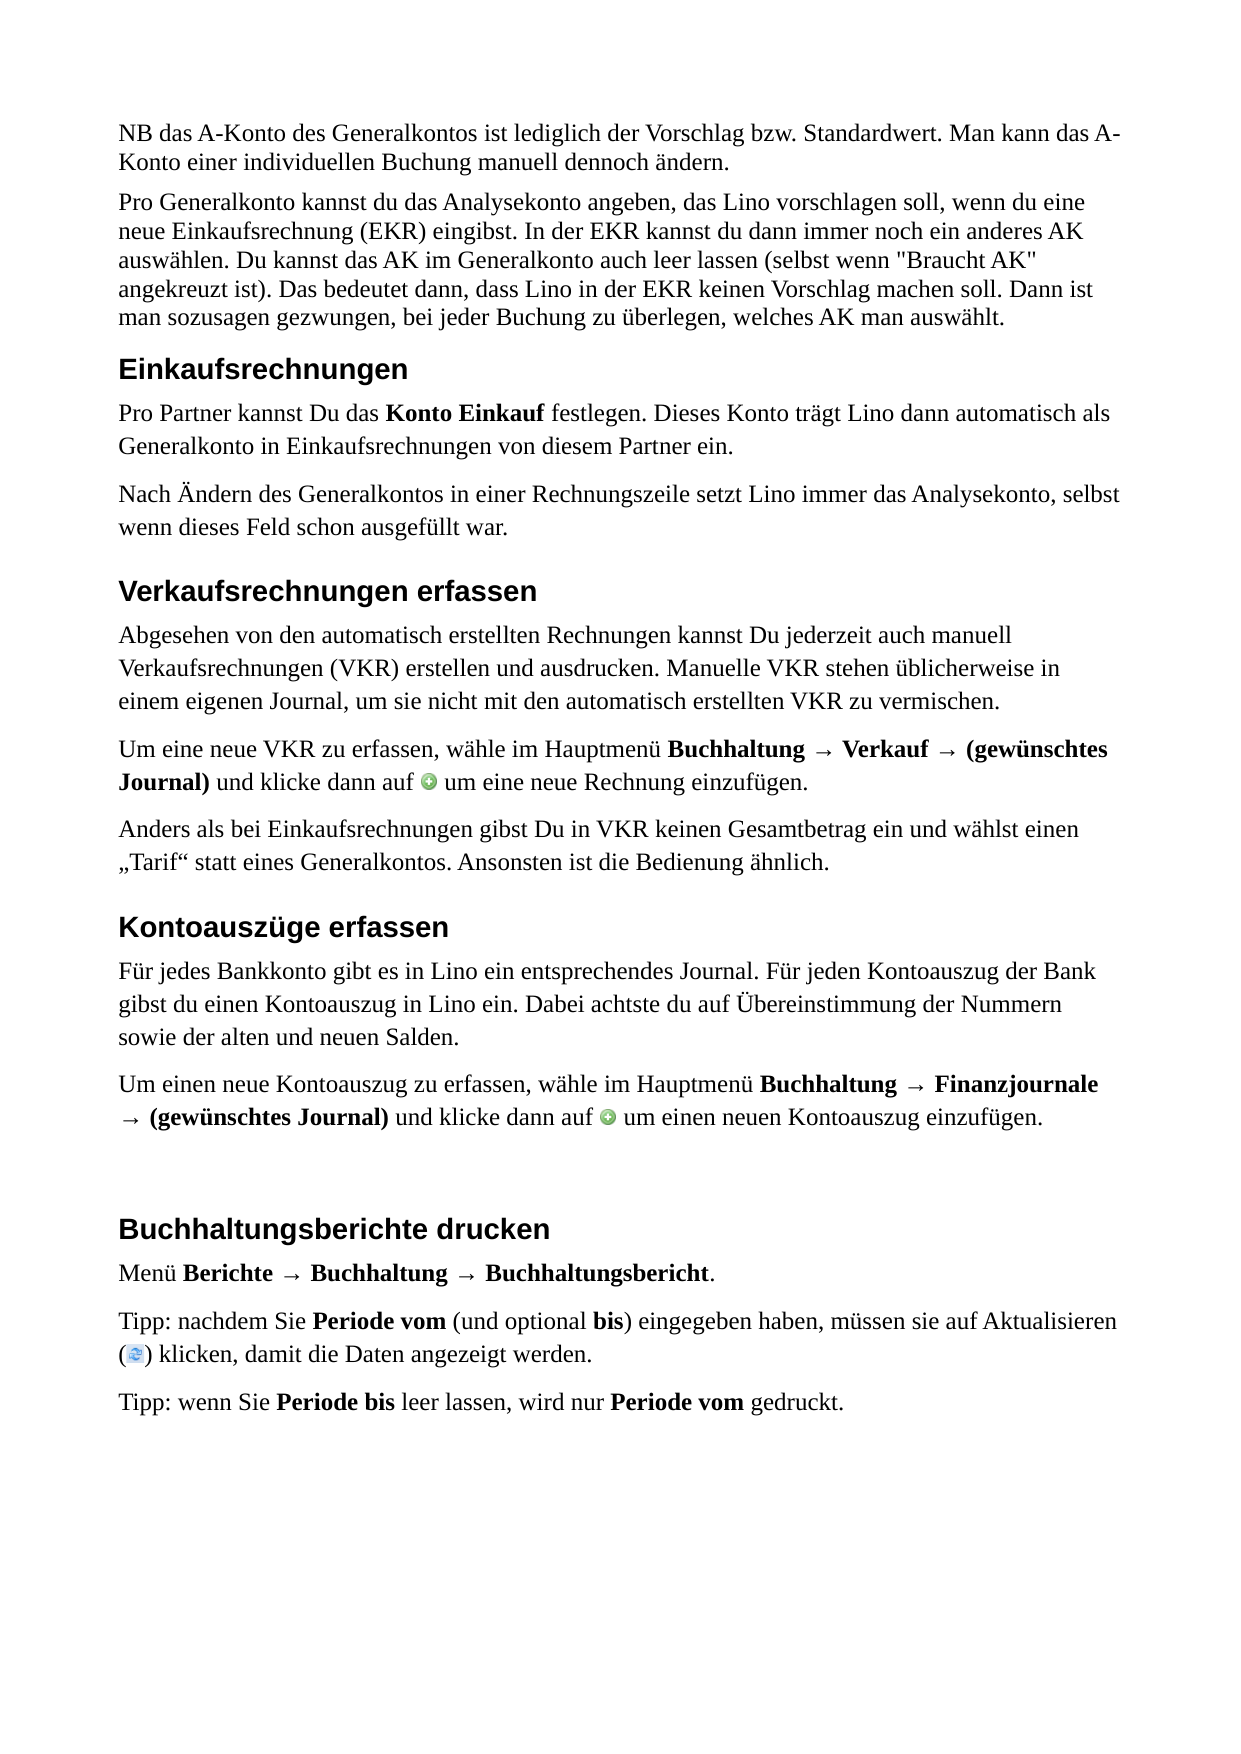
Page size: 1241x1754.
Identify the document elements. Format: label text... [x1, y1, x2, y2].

text Für jedes Bankkonto gibt es in Lino ein entsprechendes Journal. Für jeden Kontoauszug der Bank gibst du einen Kontoauszug in Lino ein. Dabei achtste du auf Übereinstimmung der Nummern sowie der alten und neuen Salden. [118, 956, 1122, 1051]
text Nach Ändern des Generalkontos in einer Rechnungszeile setzt Lino immer das Analysekonto, selbst wenn dieses Feld schon ausgefüllt war. [118, 479, 1122, 540]
text Abgesehen von den automatisch erstellten Rechnungen kannst Du jederzeit auch manuell Verkaufsrechnungen (VKR) erstellen und ausdrucken. Manuelle VKR stehen üblicherweise in einem eigenen Journal, um sie nicht mit den automatisch erstellten VKR zu vermischen. [118, 620, 1122, 715]
subtitle Kontoauszüge erfassen [118, 909, 1122, 943]
text Menü Berichte → Buchhaltung → Buchhaltungsbericht. [118, 1258, 1122, 1287]
text Anders als bei Einkaufsrechnungen gibst Du in VKR keinen Gesamtbetrag ein und wählst einen „Tarif“ statt eines Generalkontos. Ansonsten ist die Bedienung ähnlich. [118, 814, 1122, 876]
subtitle Buchhaltungsberichte drucken [118, 1212, 1122, 1246]
text Tipp: wenn Sie Periode bis leer lassen, wird nur Periode vom gedruckt. [118, 1387, 1122, 1416]
text NB das A-Konto des Generalkontos ist lediglich der Vorschlag bzw. Standardwert. Man kann das A-Konto einer individuellen Buchung manuell dennoch ändern. [118, 118, 1122, 176]
text Pro Generalkonto kannst du das Analysekonto angeben, das Lino vorschlagen soll, wenn du eine neue Einkaufsrechnung (EKR) eingibst. In der EKR kannst du dann immer noch ein anderes AK auswählen. Du kannst das AK im Generalkonto auch leer lassen (selbst wenn "Braucht AK" angekreuzt ist). Das bedeutet dann, dass Lino in der EKR keinen Vorschlag machen soll. Dann ist man sozusagen gezwungen, bei jeder Buchung zu überlegen, welches AK man auswählt. [118, 187, 1122, 331]
text Um eine neue VKR zu erfassen, wähle im Hauptmenü Buchhaltung → Verkauf → (gewünschtes Journal) und klicke dann auf um eine neue Rechnung einzufügen. [118, 734, 1122, 796]
picture [126, 1344, 145, 1363]
subtitle Verkaufsrechnungen erfassen [118, 574, 1122, 608]
text Um einen neue Kontoauszug zu erfassen, wähle im Hauptmenü Buchhaltung → Finanzjournale → (gewünschtes Journal) und klicke dann auf um einen neuen Kontoauszug einzufügen. [118, 1069, 1122, 1131]
subtitle Einkaufsrechnungen [118, 352, 1122, 386]
text Pro Partner kannst Du das Konto Einkauf festlegen. Dieses Konto trägt Lino dann automatisch als Generalkonto in Einkaufsrechnungen von diesem Partner ein. [118, 398, 1122, 460]
text Tipp: nachdem Sie Periode vom (und optional bis) eingegeben haben, müssen sie auf Aktualisieren () klicken, damit die Daten angezeigt werden. [118, 1306, 1122, 1368]
picture [599, 1108, 617, 1126]
picture [420, 772, 438, 791]
